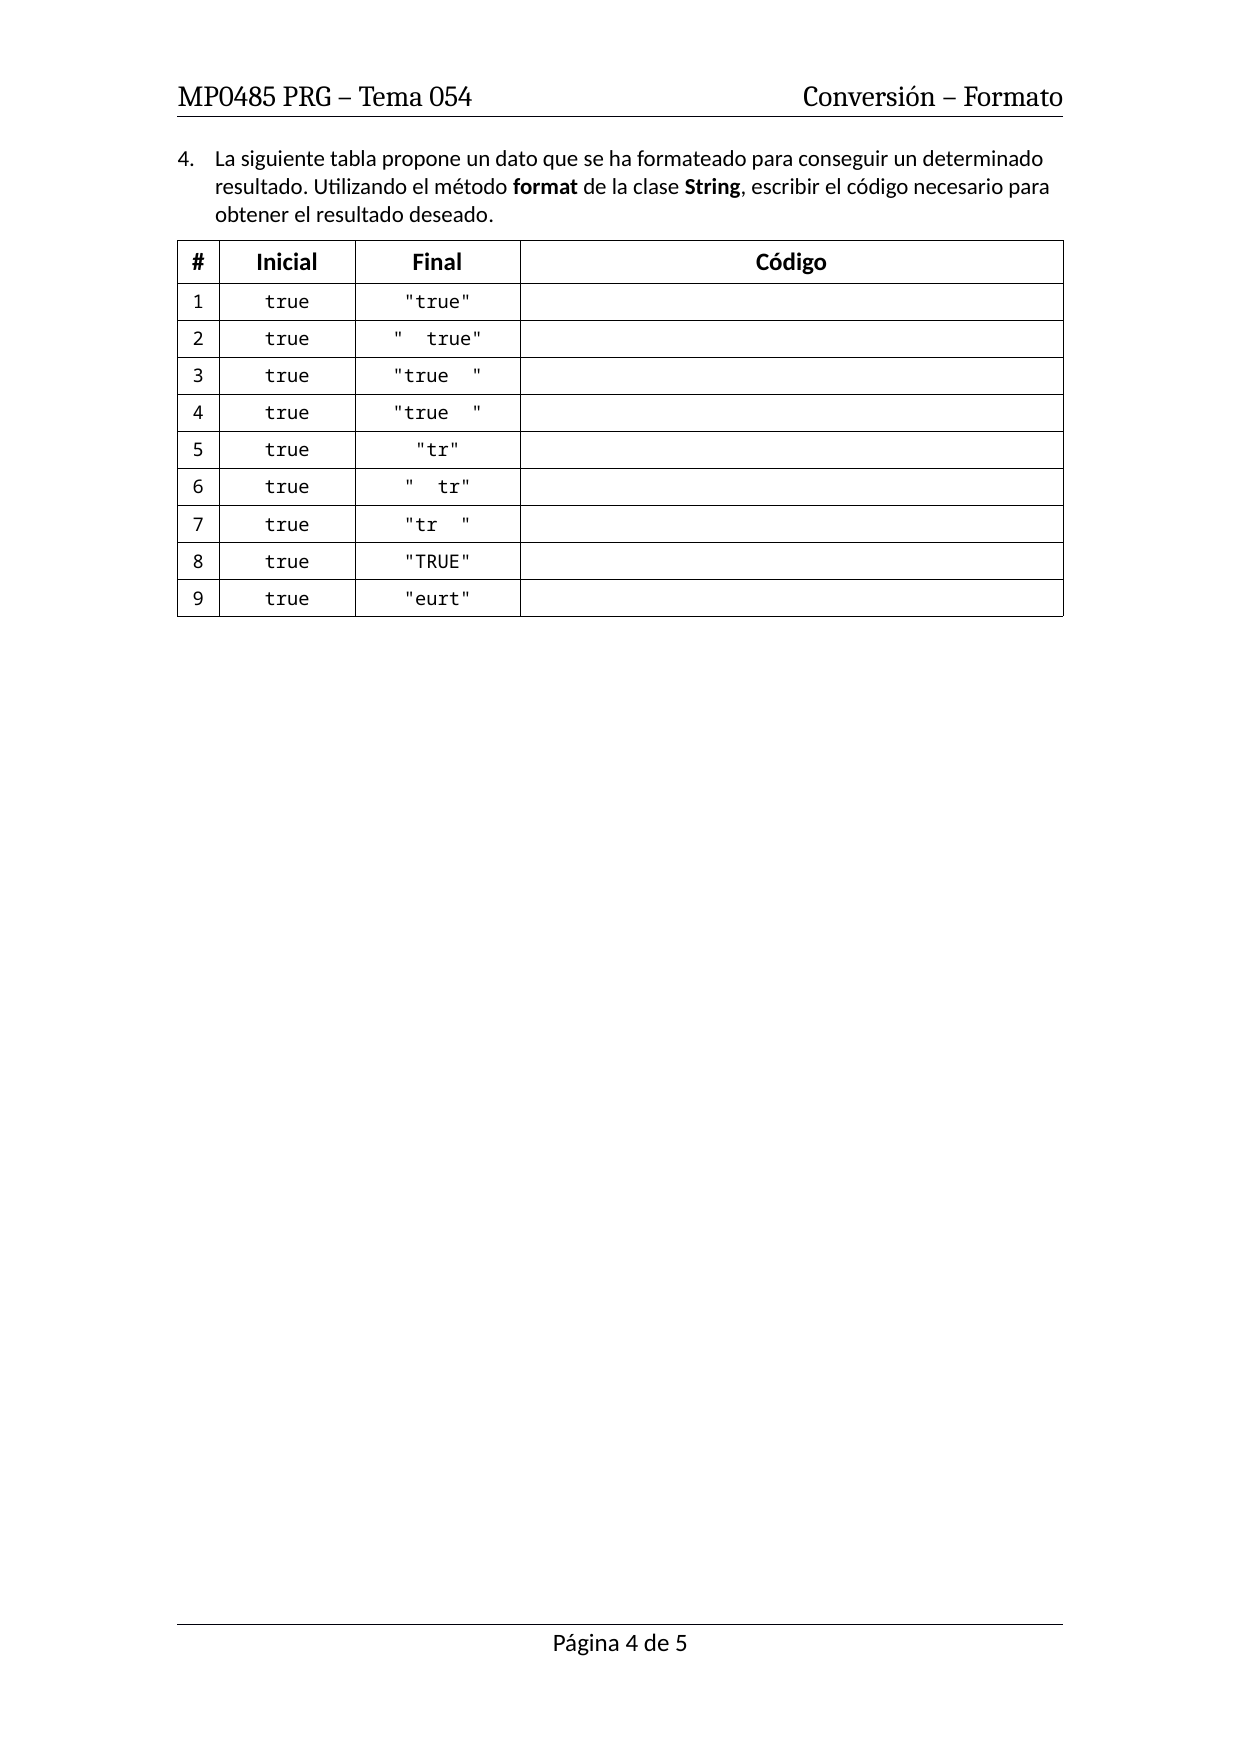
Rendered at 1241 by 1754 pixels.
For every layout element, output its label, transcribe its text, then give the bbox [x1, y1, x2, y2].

table_cell 1 [178, 284, 219, 319]
table_cell 6 [178, 469, 219, 505]
table_cell "eurt" [356, 580, 520, 616]
table_cell " true" [356, 321, 520, 357]
table_cell [521, 395, 1063, 431]
table_cell true [220, 395, 355, 431]
table_cell "true " [356, 358, 520, 394]
table_cell true [220, 543, 355, 579]
table_cell "true" [356, 284, 520, 319]
list La siguiente tabla propone un dato que se ha formateado para conseguir un determinado resultado. Utilizando el método format de la clase String, escribir el código necesario para obtener el resultado deseado. [177, 144, 1063, 228]
table_cell true [220, 469, 355, 505]
table_cell true [220, 284, 355, 319]
table_cell [521, 321, 1063, 357]
table_cell true [220, 432, 355, 468]
table_cell 8 [178, 543, 219, 579]
table_header # [178, 241, 219, 282]
table_cell [521, 580, 1063, 616]
table_cell [521, 469, 1063, 505]
table_header Inicial [220, 241, 355, 282]
table_header Código [521, 241, 1063, 282]
table_cell true [220, 506, 355, 542]
table_cell "TRUE" [356, 543, 520, 579]
table_cell [521, 358, 1063, 394]
table_cell "tr " [356, 506, 520, 542]
table_cell true [220, 358, 355, 394]
table_cell 4 [178, 395, 219, 431]
table_cell [521, 506, 1063, 542]
table_cell [521, 432, 1063, 468]
table_header Final [356, 241, 520, 282]
table_cell 5 [178, 432, 219, 468]
table_cell true [220, 580, 355, 616]
table_cell 2 [178, 321, 219, 357]
table_cell [521, 543, 1063, 579]
table_cell true [220, 321, 355, 357]
table_cell " tr" [356, 469, 520, 505]
table_cell "tr" [356, 432, 520, 468]
table_cell 7 [178, 506, 219, 542]
table_cell [521, 284, 1063, 319]
table_cell 9 [178, 580, 219, 616]
table_cell 3 [178, 358, 219, 394]
table_cell "true " [356, 395, 520, 431]
